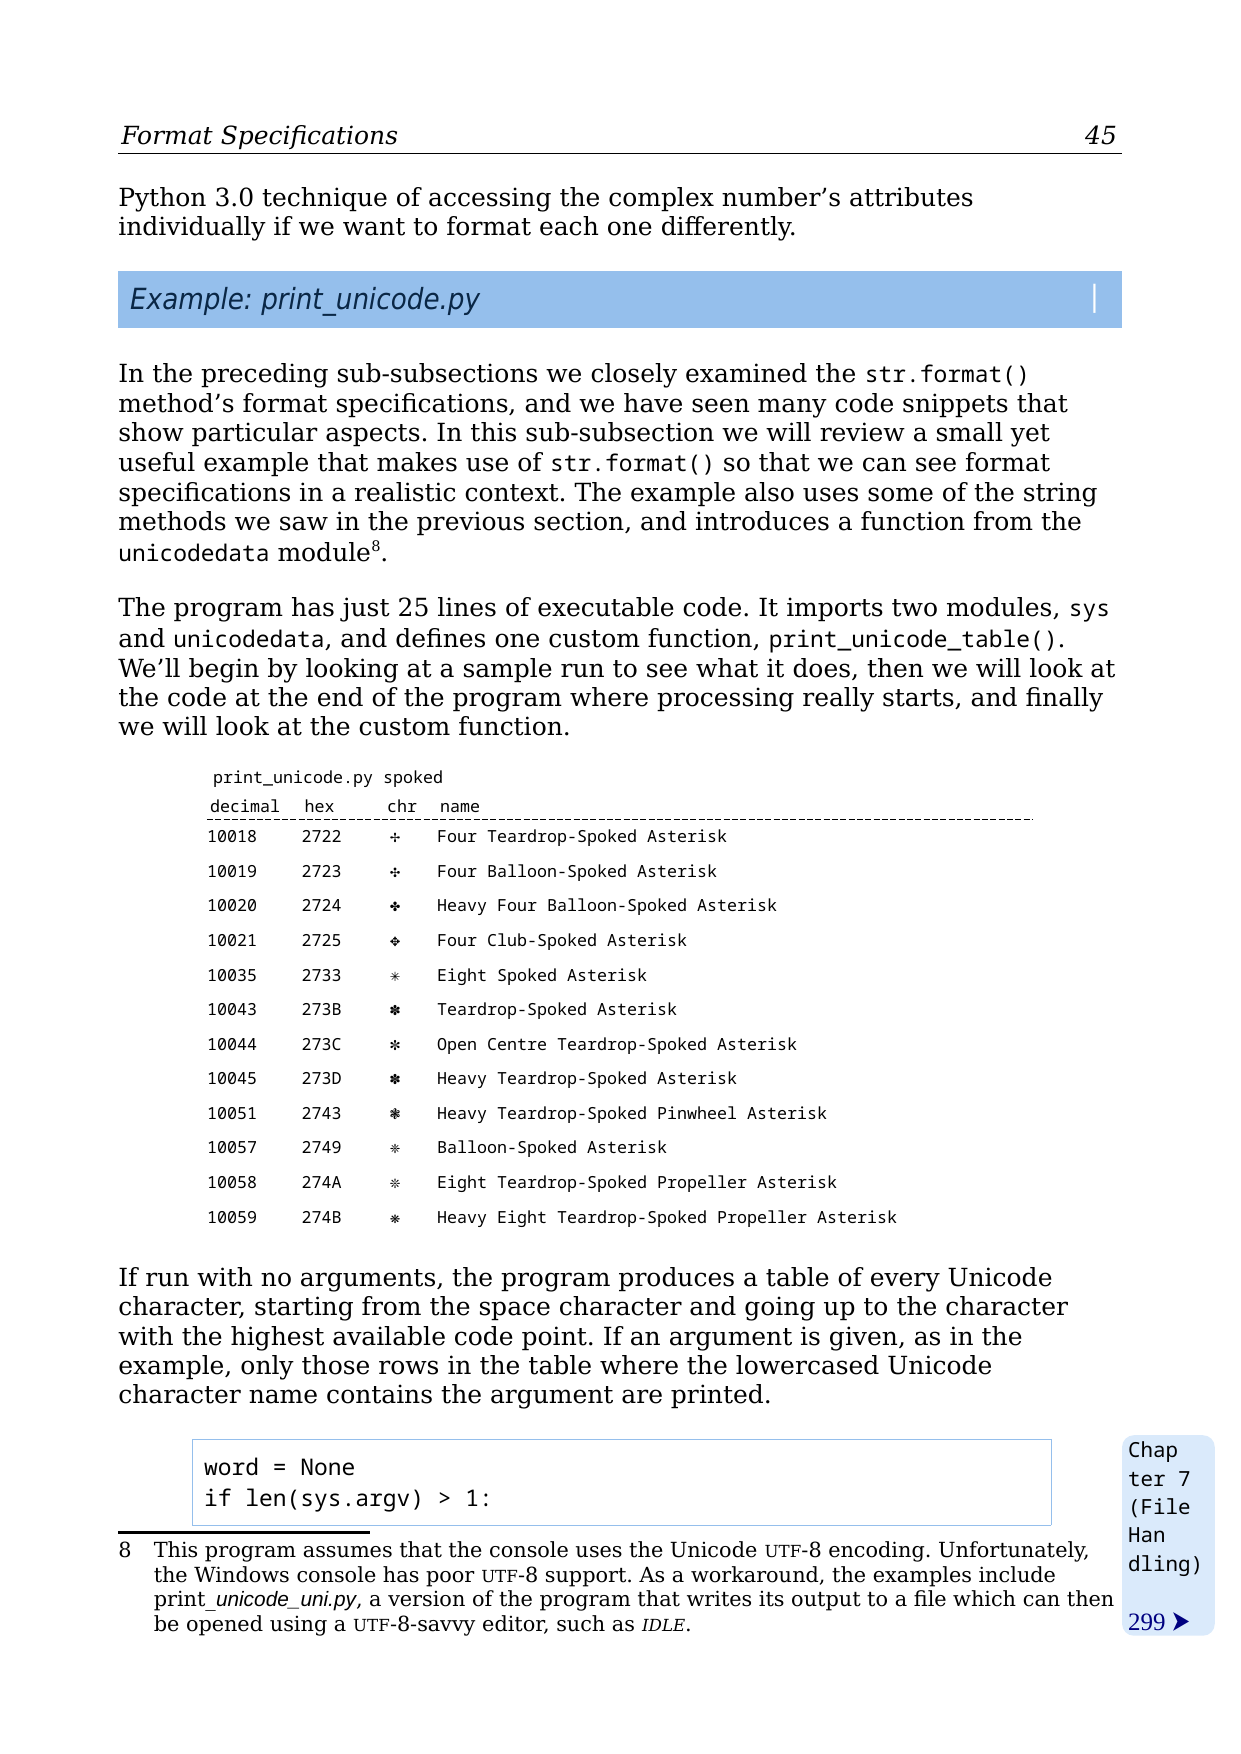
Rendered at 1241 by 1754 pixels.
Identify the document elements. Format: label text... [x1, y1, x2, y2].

text In the preceding sub-subsections we closely examined the str.format() method’s format specifications, and we have seen many code snippets that show particular aspects. In this sub-subsection we will review a small yet useful example that makes use of str.format() so that we can see format specifications in a realistic context. The example also uses some of the string methods we saw in the previous section, and introduces a function from the unicodedata module. [118, 357, 1122, 568]
table_cell hex [301, 794, 384, 819]
table_cell ✢ [384, 819, 437, 853]
table_cell Four Balloon-Spoked Asterisk [437, 854, 1033, 888]
table_cell name [437, 794, 1033, 819]
table_cell ✽ [384, 992, 437, 1026]
table_cell ✼ [384, 1026, 437, 1061]
table_cell 2743 [301, 1096, 384, 1130]
table_cell 10044 [207, 1026, 301, 1061]
table_cell 273B [301, 992, 384, 1026]
table_cell 10021 [207, 923, 301, 957]
table_cell Eight Teardrop-Spoked Propeller Asterisk [437, 1165, 1033, 1199]
table_cell 2749 [301, 1130, 384, 1165]
text if len(sys.argv) > 1: [193, 1470, 1051, 1525]
table_cell 10045 [207, 1061, 301, 1096]
table_cell Four Club-Spoked Asterisk [437, 923, 1033, 957]
text Python 3.0 technique of accessing the complex number’s attributes individually if we want to format each one differently. [118, 183, 1122, 241]
table_cell ✳ [384, 957, 437, 992]
table_cell 10057 [207, 1130, 301, 1165]
table_cell Heavy Four Balloon-Spoked Asterisk [437, 888, 1033, 923]
table_cell ❈ [384, 1130, 437, 1165]
table_cell 10035 [207, 957, 301, 992]
table_cell 10043 [207, 992, 301, 1026]
table_cell ✥ [384, 923, 437, 957]
text This program assumes that the console uses the Unicode utf-8 encoding. Unfortunately, the Windows console has poor utf-8 support. As a workaround, the examples include print_unicode_uni.py, a version of the program that writes its output to a file which can then be opened using a utf-8-savvy editor, such as idle. [118, 1538, 1122, 1636]
text word = None [193, 1440, 1051, 1470]
table_cell Heavy Teardrop-Spoked Pinwheel Asterisk [437, 1096, 1033, 1130]
table_cell 10020 [207, 888, 301, 923]
table_cell 10018 [207, 819, 301, 853]
table_cell ❃ [384, 1096, 437, 1130]
table_cell 274B [301, 1199, 384, 1234]
table_cell 274A [301, 1165, 384, 1199]
table_cell ✽ [384, 1061, 437, 1096]
subtitle Example: print_unicode.py [118, 271, 1122, 328]
table_cell Teardrop-Spoked Asterisk [437, 992, 1033, 1026]
table_cell 10058 [207, 1165, 301, 1199]
table_cell ✣ [384, 854, 437, 888]
text If run with no arguments, the program produces a table of every Unicode character, starting from the space character and going up to the character with the highest available code point. If an argument is given, as in the example, only those rows in the table where the lowercased Unicode character name contains the argument are printed. [118, 1263, 1122, 1409]
table_cell Four Teardrop-Spoked Asterisk [437, 819, 1033, 853]
table_cell chr [384, 794, 437, 819]
table_cell 273D [301, 1061, 384, 1096]
table_header print_unicode.py spoked [207, 765, 1033, 794]
table_cell ❊ [384, 1165, 437, 1199]
text The program has just 25 lines of executable code. It imports two modules, sys and unicodedata, and defines one custom function, print_unicode_table(). We’ll begin by looking at a sample run to see what it does, then we will look at the code at the end of the program where processing really starts, and finally we will look at the custom function. [118, 592, 1122, 742]
table_cell 10059 [207, 1199, 301, 1234]
table_cell 10019 [207, 854, 301, 888]
table_cell decimal [207, 794, 301, 819]
table_cell 2725 [301, 923, 384, 957]
table_cell ✤ [384, 888, 437, 923]
table_cell Open Centre Teardrop-Spoked Asterisk [437, 1026, 1033, 1061]
table_cell Balloon-Spoked Asterisk [437, 1130, 1033, 1165]
table_cell 2722 [301, 819, 384, 853]
table_cell Heavy Eight Teardrop-Spoked Propeller Asterisk [437, 1199, 1033, 1234]
table_cell Heavy Teardrop-Spoked Asterisk [437, 1061, 1033, 1096]
text | [1081, 279, 1098, 313]
table_cell 2733 [301, 957, 384, 992]
table_cell 273C [301, 1026, 384, 1061]
table_cell 10051 [207, 1096, 301, 1130]
table_cell 2724 [301, 888, 384, 923]
table_cell Eight Spoked Asterisk [437, 957, 1033, 992]
table_cell 2723 [301, 854, 384, 888]
table_cell ❋ [384, 1199, 437, 1234]
